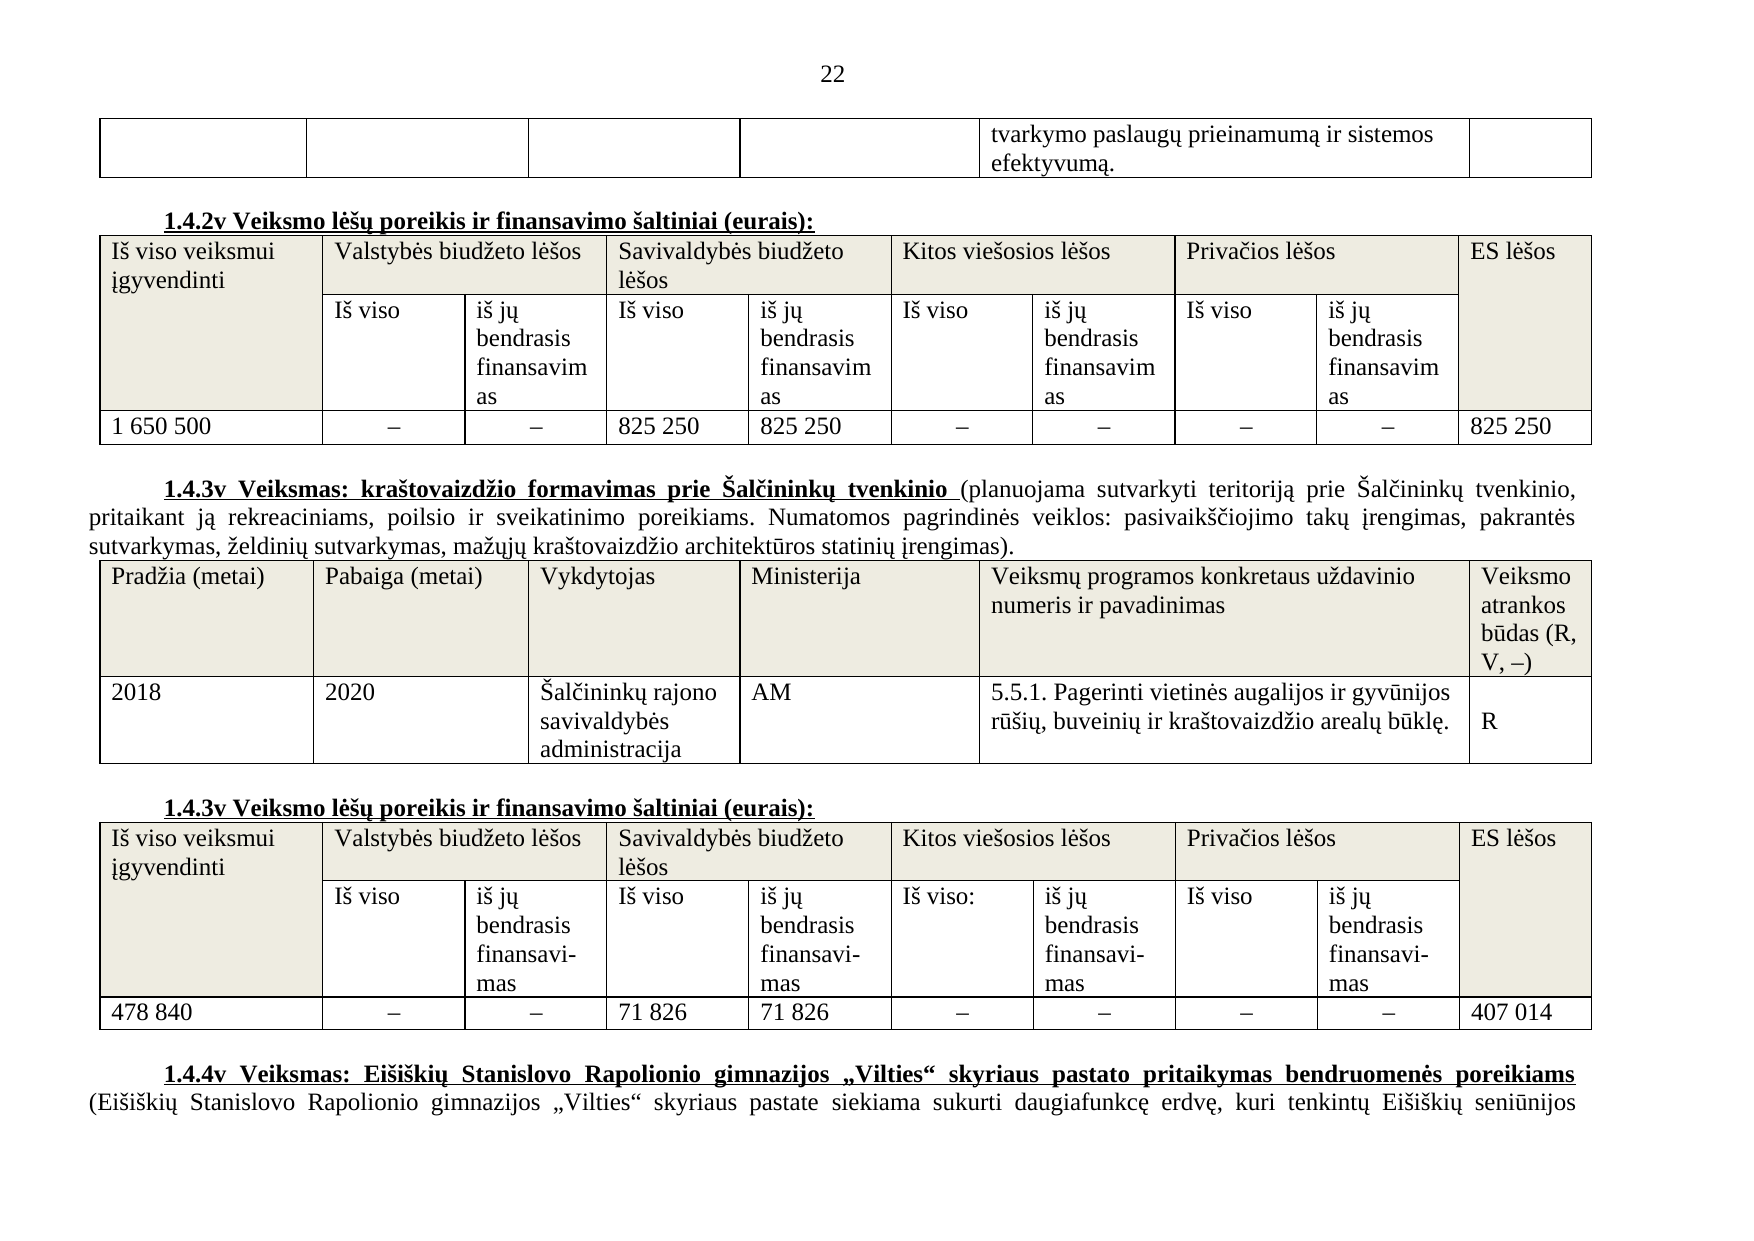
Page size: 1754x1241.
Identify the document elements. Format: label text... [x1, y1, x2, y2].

table_cell 5.5.1. Pagerinti vietinės augalijos ir gyvūnijos rūšių, buveinių ir kraštovaizdžio arealų būklę. [980, 677, 1469, 763]
table_cell 478 840 [101, 998, 322, 1029]
table_cell Iš viso [607, 881, 748, 996]
table_header Privačios lėšos [1176, 236, 1458, 294]
table_cell – [466, 998, 606, 1029]
text 1.4.3v Veiksmo lėšų poreikis ir finansavimo šaltiniai (eurais): [89, 793, 1577, 822]
text 1.4.3v Veiksmas: kraštovaizdžio formavimas prie Šalčininkų tvenkinio (planuojama sutvarkyti teritoriją prie Šalčininkų tvenkinio, pritaikant ją rekreaciniams, poilsio ir sveikatinimo poreikiams. Numatomos pagrindinės veiklos: pasivaikščiojimo takų įrengimas, pakrantės sutvarkymas, želdinių sutvarkymas, mažųjų kraštovaizdžio architektūros statinių įrengimas). [89, 474, 1577, 560]
table_header Kitos viešosios lėšos [892, 823, 1175, 880]
text 1.4.2v Veiksmo lėšų poreikis ir finansavimo šaltiniai (eurais): [89, 206, 1577, 235]
table_cell – [892, 998, 1033, 1029]
table_header Savivaldybės biudžeto lėšos [607, 236, 891, 294]
table_header Ministerija [741, 561, 979, 676]
table_cell Iš viso [323, 295, 464, 410]
table_cell 71 826 [749, 998, 891, 1029]
table_cell 407 014 [1460, 998, 1591, 1029]
table_header Pabaiga (metai) [314, 561, 528, 676]
table_cell 825 250 [1459, 411, 1591, 444]
table_cell AM [741, 677, 979, 763]
text 1.4.4v Veiksmas: Eišiškių Stanislovo Rapolionio gimnazijos „Vilties“ skyriaus pastato pritaikymas bendruomenės poreikiams (Eišiškių Stanislovo Rapolionio gimnazijos „Vilties“ skyriaus pastate siekiama sukurti daugiafunkcę erdvę, kuri tenkintų Eišiškių seniūnijos [89, 1059, 1577, 1116]
table_cell – [1318, 998, 1459, 1029]
table_cell Iš viso [1176, 295, 1316, 410]
table_cell [529, 119, 739, 177]
table_cell – [466, 411, 606, 444]
table_cell Iš viso: [892, 881, 1033, 996]
table_cell 825 250 [607, 411, 748, 444]
table_cell [741, 119, 979, 177]
table_cell – [323, 411, 464, 444]
table_cell R [1470, 677, 1591, 763]
table_header Vykdytojas [529, 561, 739, 676]
table_header Privačios lėšos [1176, 823, 1459, 880]
table_cell Iš viso [892, 295, 1032, 410]
table_header Iš viso veiksmui įgyvendinti [101, 236, 322, 410]
table_header ES lėšos [1459, 236, 1591, 410]
table_cell iš jų bendrasis finansavi- mas [749, 881, 891, 996]
table_cell Iš viso [607, 295, 748, 410]
table_cell 2018 [101, 677, 313, 763]
table_cell iš jų bendrasis finansavi- mas [1034, 881, 1175, 996]
table_cell [307, 119, 528, 177]
table_cell iš jų bendrasis finansavimas [749, 295, 891, 410]
table_cell – [892, 411, 1032, 444]
table_cell iš jų bendrasis finansavimas [1033, 295, 1174, 410]
table_cell – [1033, 411, 1174, 444]
table_cell Iš viso [323, 881, 464, 996]
table_header Savivaldybės biudžeto lėšos [607, 823, 891, 880]
table_cell iš jų bendrasis finansavimas [466, 295, 606, 410]
table_cell – [1176, 998, 1317, 1029]
table_cell – [1034, 998, 1175, 1029]
table_cell – [1176, 411, 1316, 444]
table_header Pradžia (metai) [101, 561, 313, 676]
table_header Veiksmų programos konkretaus uždavinio numeris ir pavadinimas [980, 561, 1469, 676]
table_cell – [1317, 411, 1458, 444]
table_cell Iš viso [1176, 881, 1317, 996]
table_cell [1470, 119, 1591, 177]
table_cell 71 826 [607, 998, 748, 1029]
table_cell 2020 [314, 677, 528, 763]
table_cell iš jų bendrasis finansavi- mas [1318, 881, 1459, 996]
table_header Veiksmo atrankos būdas (R, V, –) [1470, 561, 1591, 676]
table_cell [101, 119, 306, 177]
table_header Kitos viešosios lėšos [892, 236, 1174, 294]
table_header Iš viso veiksmui įgyvendinti [101, 823, 322, 996]
table_cell Šalčininkų rajono savivaldybės administracija [529, 677, 739, 763]
table_cell iš jų bendrasis finansavi- mas [466, 881, 606, 996]
table_header Valstybės biudžeto lėšos [323, 236, 606, 294]
table_cell – [323, 998, 464, 1029]
table_cell tvarkymo paslaugų prieinamumą ir sistemos efektyvumą. [980, 119, 1469, 177]
table_cell 825 250 [749, 411, 891, 444]
table_cell 1 650 500 [101, 411, 322, 444]
table_cell iš jų bendrasis finansavimas [1317, 295, 1458, 410]
table_header ES lėšos [1460, 823, 1591, 996]
table_header Valstybės biudžeto lėšos [323, 823, 606, 880]
